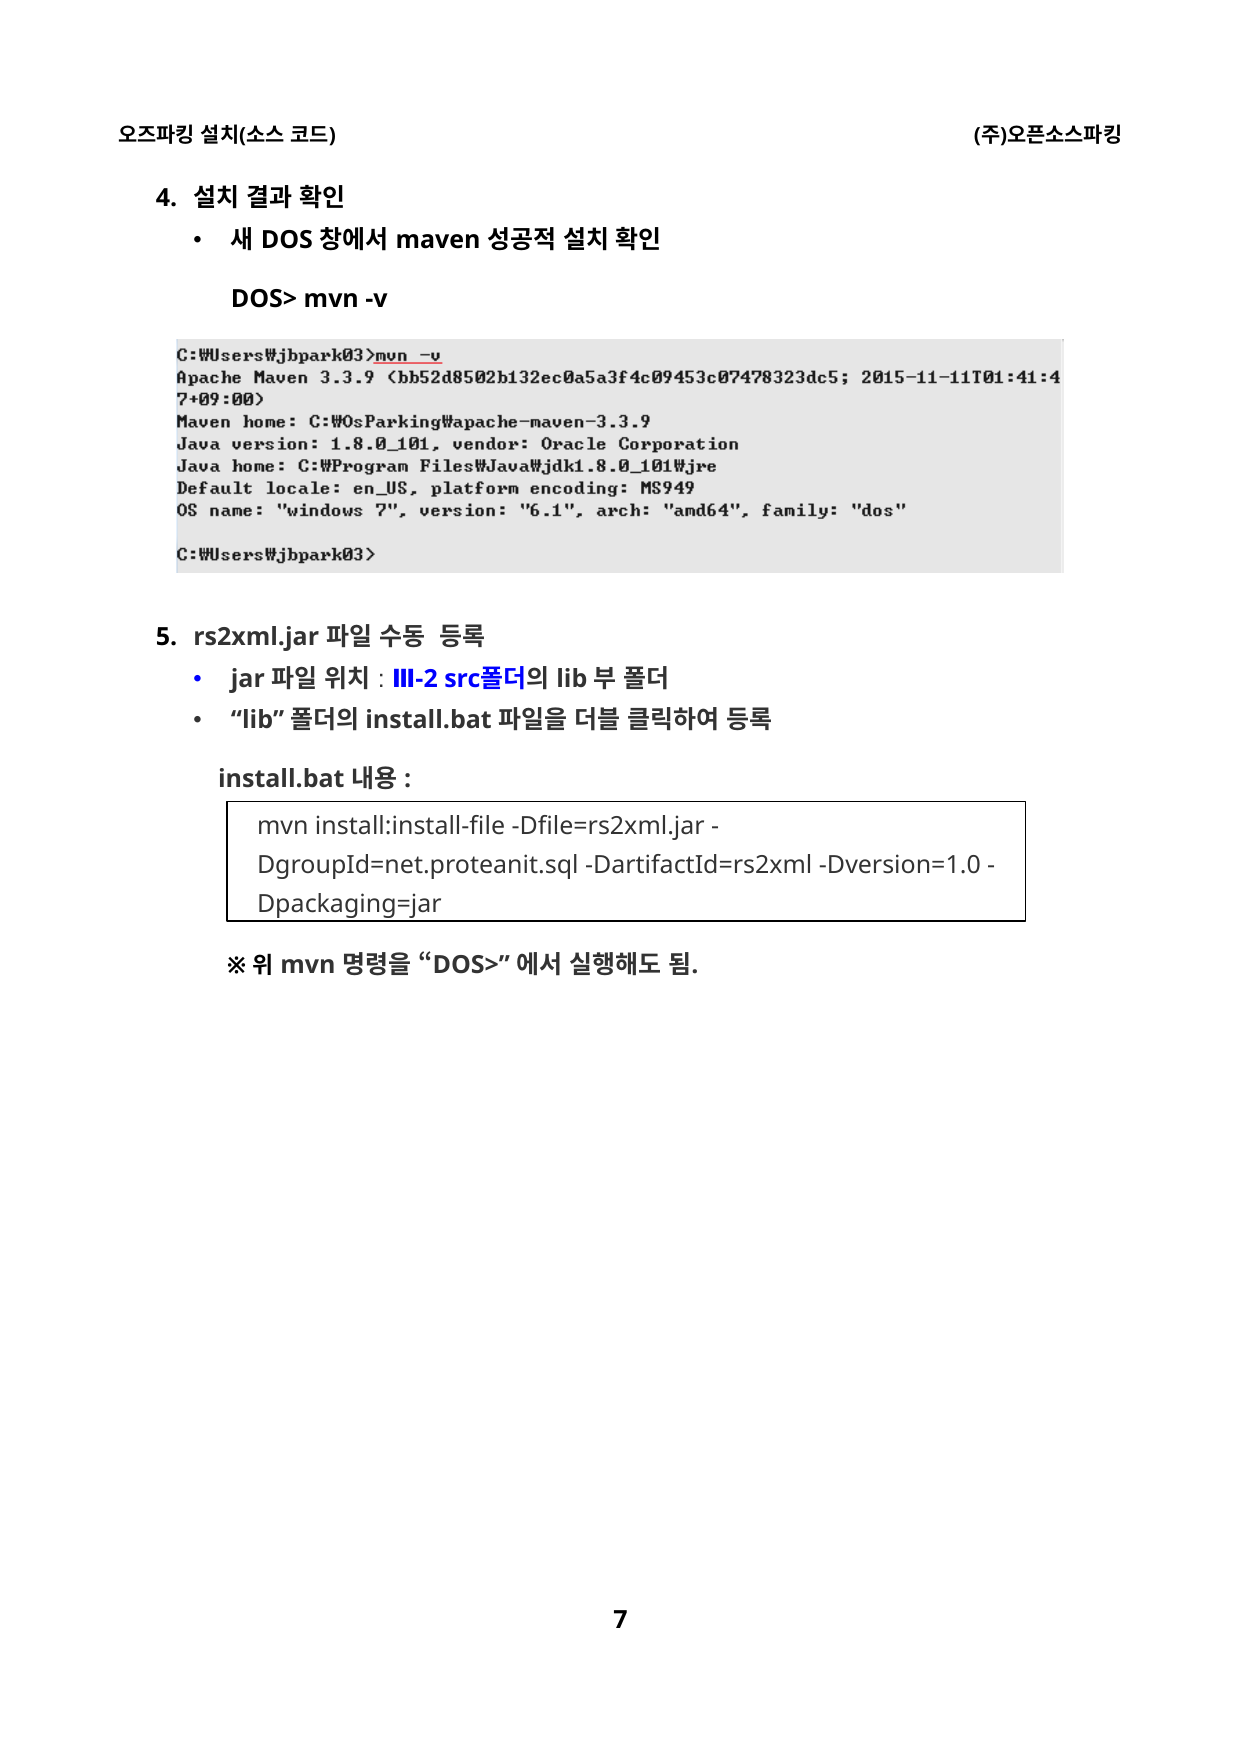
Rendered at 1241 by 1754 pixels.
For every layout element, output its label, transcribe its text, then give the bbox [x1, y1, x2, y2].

list “lib” 폴더의 install.bat 파일을 더블 클릭하여 등록 [193, 700, 1122, 756]
list 설치 결과 확인 [156, 178, 1122, 214]
list 새 DOS 창에서 maven 성공적 설치 확인 DOS> mvn -v [193, 219, 1122, 314]
list jar 파일 위치 : Ⅲ-2 src폴더의 lib 부 폴더 [193, 658, 1122, 694]
picture [176, 339, 1064, 573]
list rs2xml.jar 파일 수동 등록 [156, 617, 1122, 653]
text ※ 위 mvn 명령을 “DOS>” 에서 실행해도 됨. [118, 944, 1122, 981]
text install.bat 내용 : [118, 758, 1122, 794]
